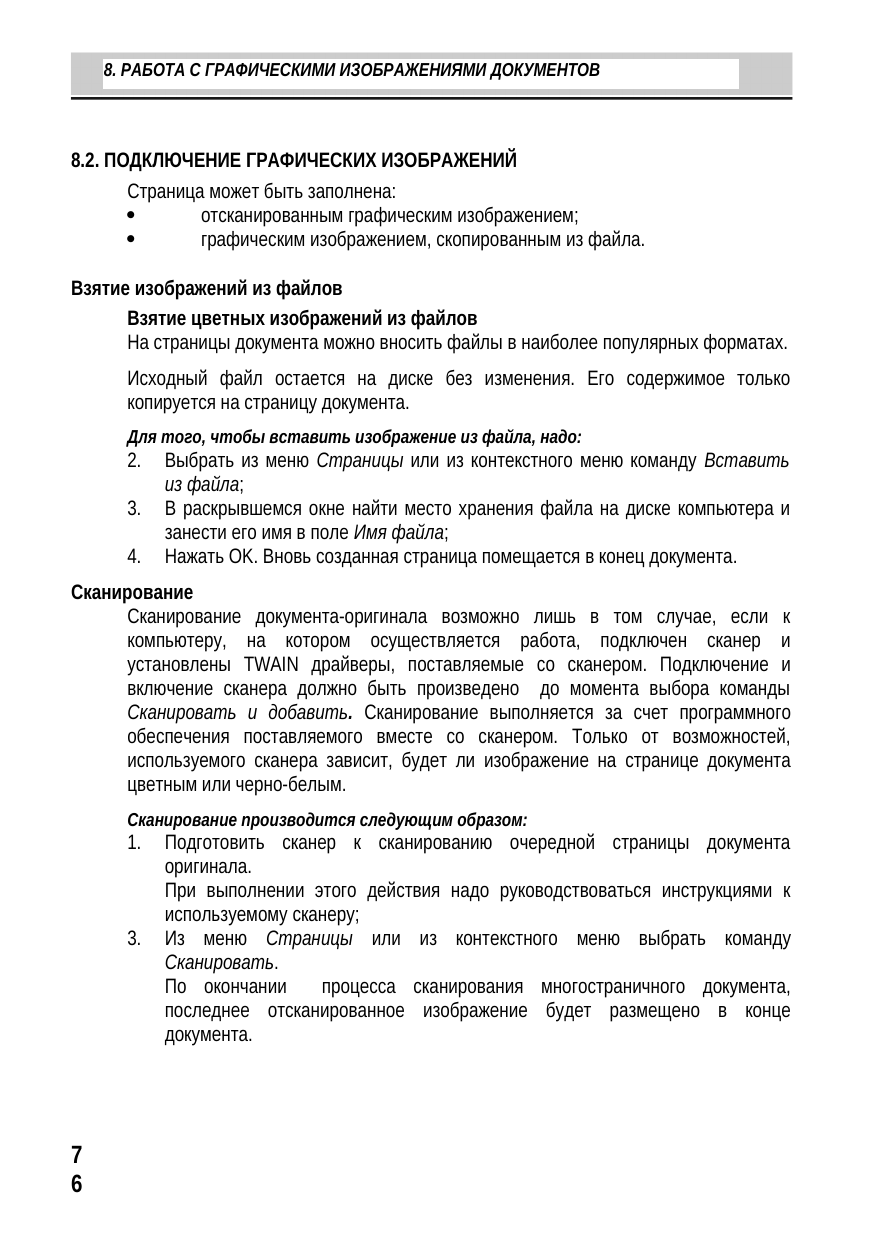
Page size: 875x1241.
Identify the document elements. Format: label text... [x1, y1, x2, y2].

list Подготовить сканер к сканированию очередной страницы документа оригинала. [127, 830, 791, 878]
list отсканированным графическим изображением; [127, 202, 791, 226]
list Нажать OK. Вновь созданная страница помещается в конец документа. [127, 544, 791, 568]
text Для того, чтобы вставить изображение из файла, надо: [127, 426, 791, 448]
list Из меню Страницы или из контекстного меню выбрать команду Сканировать. [127, 926, 791, 974]
list Выбрать из меню Страницы или из контекстного меню команду Вставить из файла; [127, 448, 791, 496]
subtitle Взятие изображений из файлов [71, 275, 791, 299]
text На страницы документа можно вносить файлы в наиболее популярных форматах. [127, 329, 791, 353]
text Сканирование производится следующим образом: [127, 808, 791, 830]
text При выполнении этого действия надо руководствоваться инструкциями к используемому сканеру; [164, 878, 791, 926]
text Страница может быть заполнена: [127, 178, 791, 202]
list графическим изображением, скопированным из файла. [127, 226, 791, 250]
subtitle 8.2. Подключение графических изображений [71, 148, 791, 172]
subtitle Сканирование [71, 580, 791, 604]
text Исходный файл остается на диске без изменения. Его содержимое только копируется на страницу документа. [127, 366, 791, 414]
subtitle Взятие цветных изображений из файлов [127, 306, 791, 329]
text По окончании процесса сканирования многостраничного документа, последнее отсканированное изображение будет размещено в конце документа. [164, 974, 791, 1046]
list В раскрывшемся окне найти место хранения файла на диске компьютера и занести его имя в поле Имя файла; [127, 496, 791, 544]
text Сканирование документа-оригинала возможно лишь в том случае, если к компьютеру, на котором осуществляется работа, подключен сканер и установлены TWAIN драйверы, поставляемые со сканером. Подключение и включение сканера должно быть произведено до момента выбора команды Сканировать и добавить. Сканирование выполняется за счет программного обеспечения поставляемого вместе со сканером. Только от возможностей, используемого сканера зависит, будет ли изображение на странице документа цветным или черно-белым. [127, 604, 791, 796]
